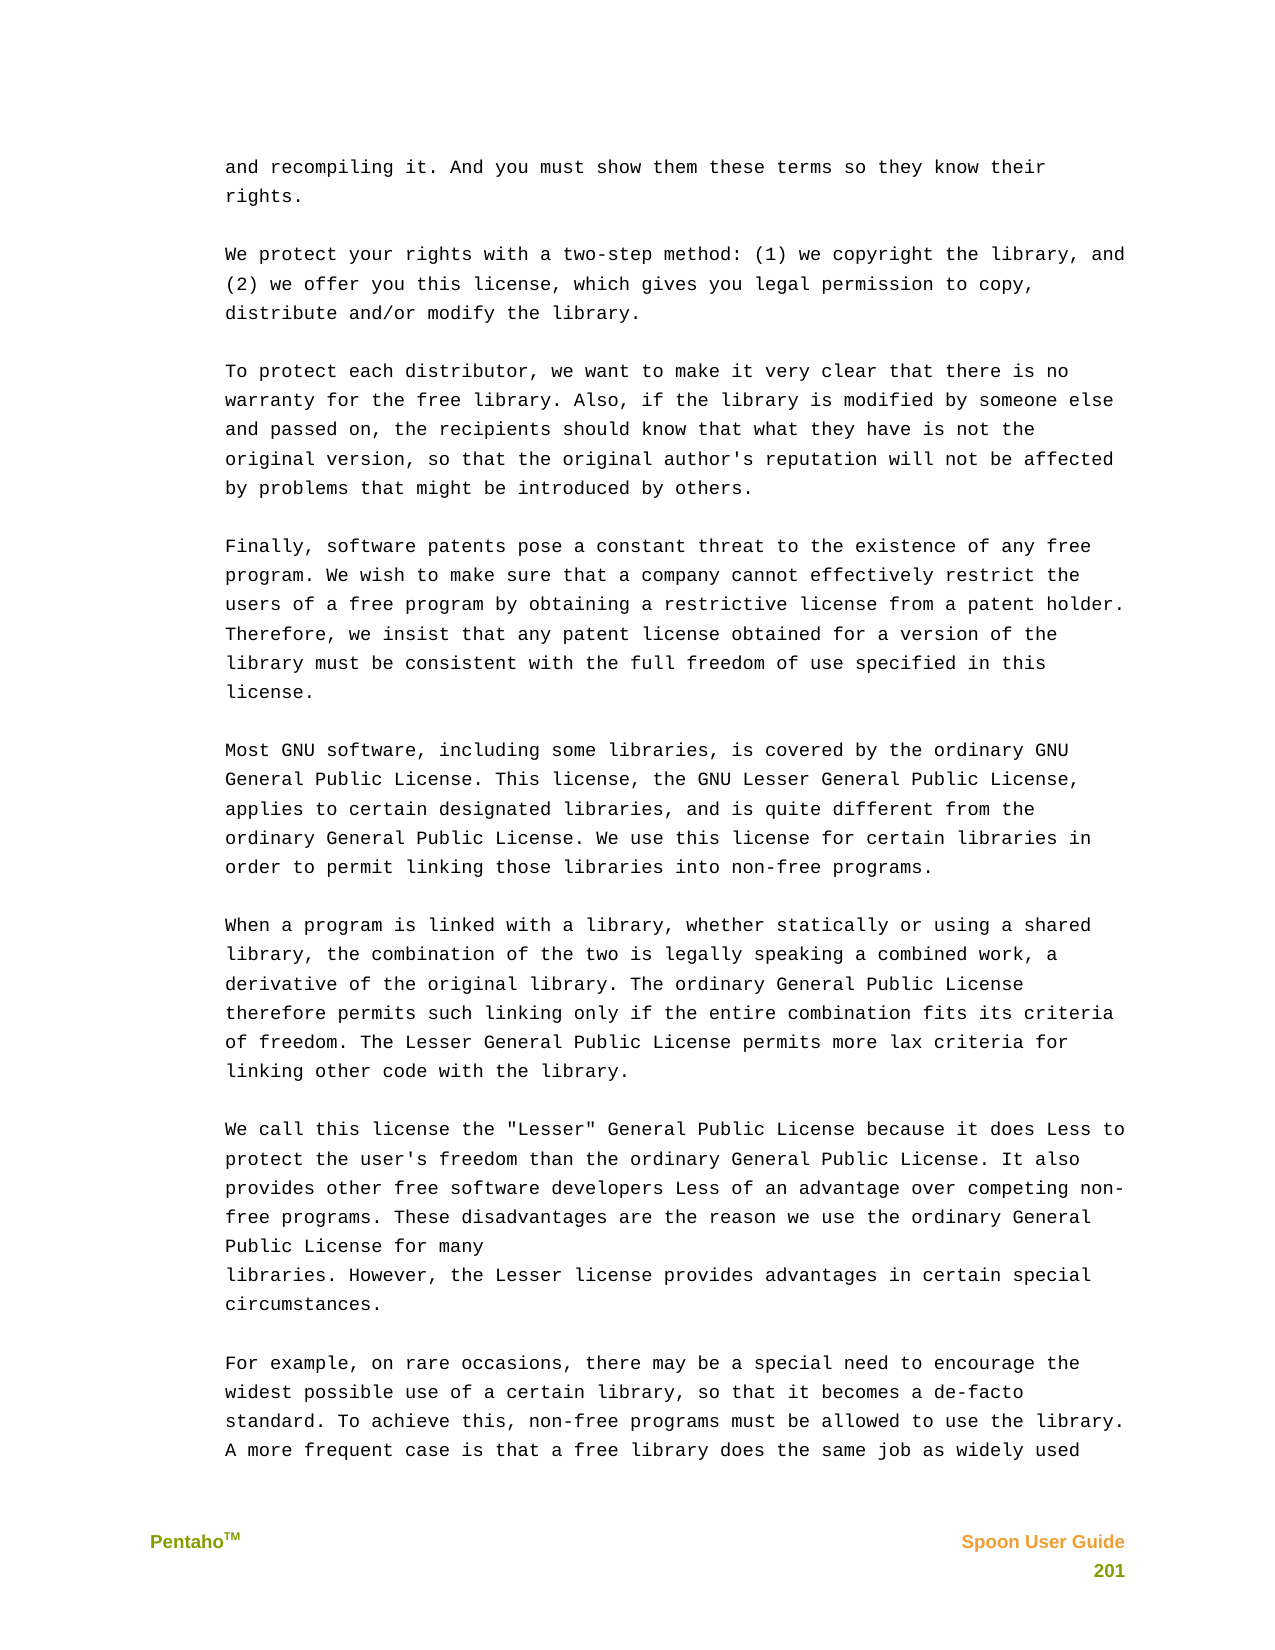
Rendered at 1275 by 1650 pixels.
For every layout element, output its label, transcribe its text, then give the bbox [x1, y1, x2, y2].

text We call this license the "Lesser" General Public License because it does Less to protect the user's freedom than the ordinary General Public License. It also provides other free software developers Less of an advantage over competing non-free programs. These disadvantages are the reason we use the ordinary General Public License for many [225, 1112, 1125, 1258]
text When a program is linked with a library, whether statically or using a shared library, the combination of the two is legally speaking a combined work, a derivative of the original library. The ordinary General Public License therefore permits such linking only if the entire combination fits its criteria of freedom. The Lesser General Public License permits more lax criteria for linking other code with the library. [225, 908, 1125, 1083]
text Most GNU software, including some libraries, is covered by the ordinary GNU General Public License. This license, the GNU Lesser General Public License, applies to certain designated libraries, and is quite different from the ordinary General Public License. We use this license for certain libraries in order to permit linking those libraries into non-free programs. [225, 733, 1125, 879]
text Finally, software patents pose a constant threat to the existence of any free program. We wish to make sure that a company cannot effectively restrict the users of a free program by obtaining a restrictive license from a patent holder. Therefore, we insist that any patent license obtained for a version of the library must be consistent with the full freedom of use specified in this license. [225, 529, 1125, 704]
text We protect your rights with a two-step method: (1) we copyright the library, and (2) we offer you this license, which gives you legal permission to copy, distribute and/or modify the library. [225, 237, 1125, 325]
text and recompiling it. And you must show them these terms so they know their rights. [225, 150, 1125, 208]
text libraries. However, the Lesser license provides advantages in certain special circumstances. [225, 1258, 1125, 1317]
text For example, on rare occasions, there may be a special need to encourage the widest possible use of a certain library, so that it becomes a de-facto standard. To achieve this, non-free programs must be allowed to use the library. A more frequent case is that a free library does the same job as widely used [225, 1346, 1125, 1462]
text To protect each distributor, we want to make it very clear that there is no warranty for the free library. Also, if the library is modified by someone else and passed on, the recipients should know that what they have is not the original version, so that the original author's reputation will not be affected by problems that might be introduced by others. [225, 354, 1125, 500]
